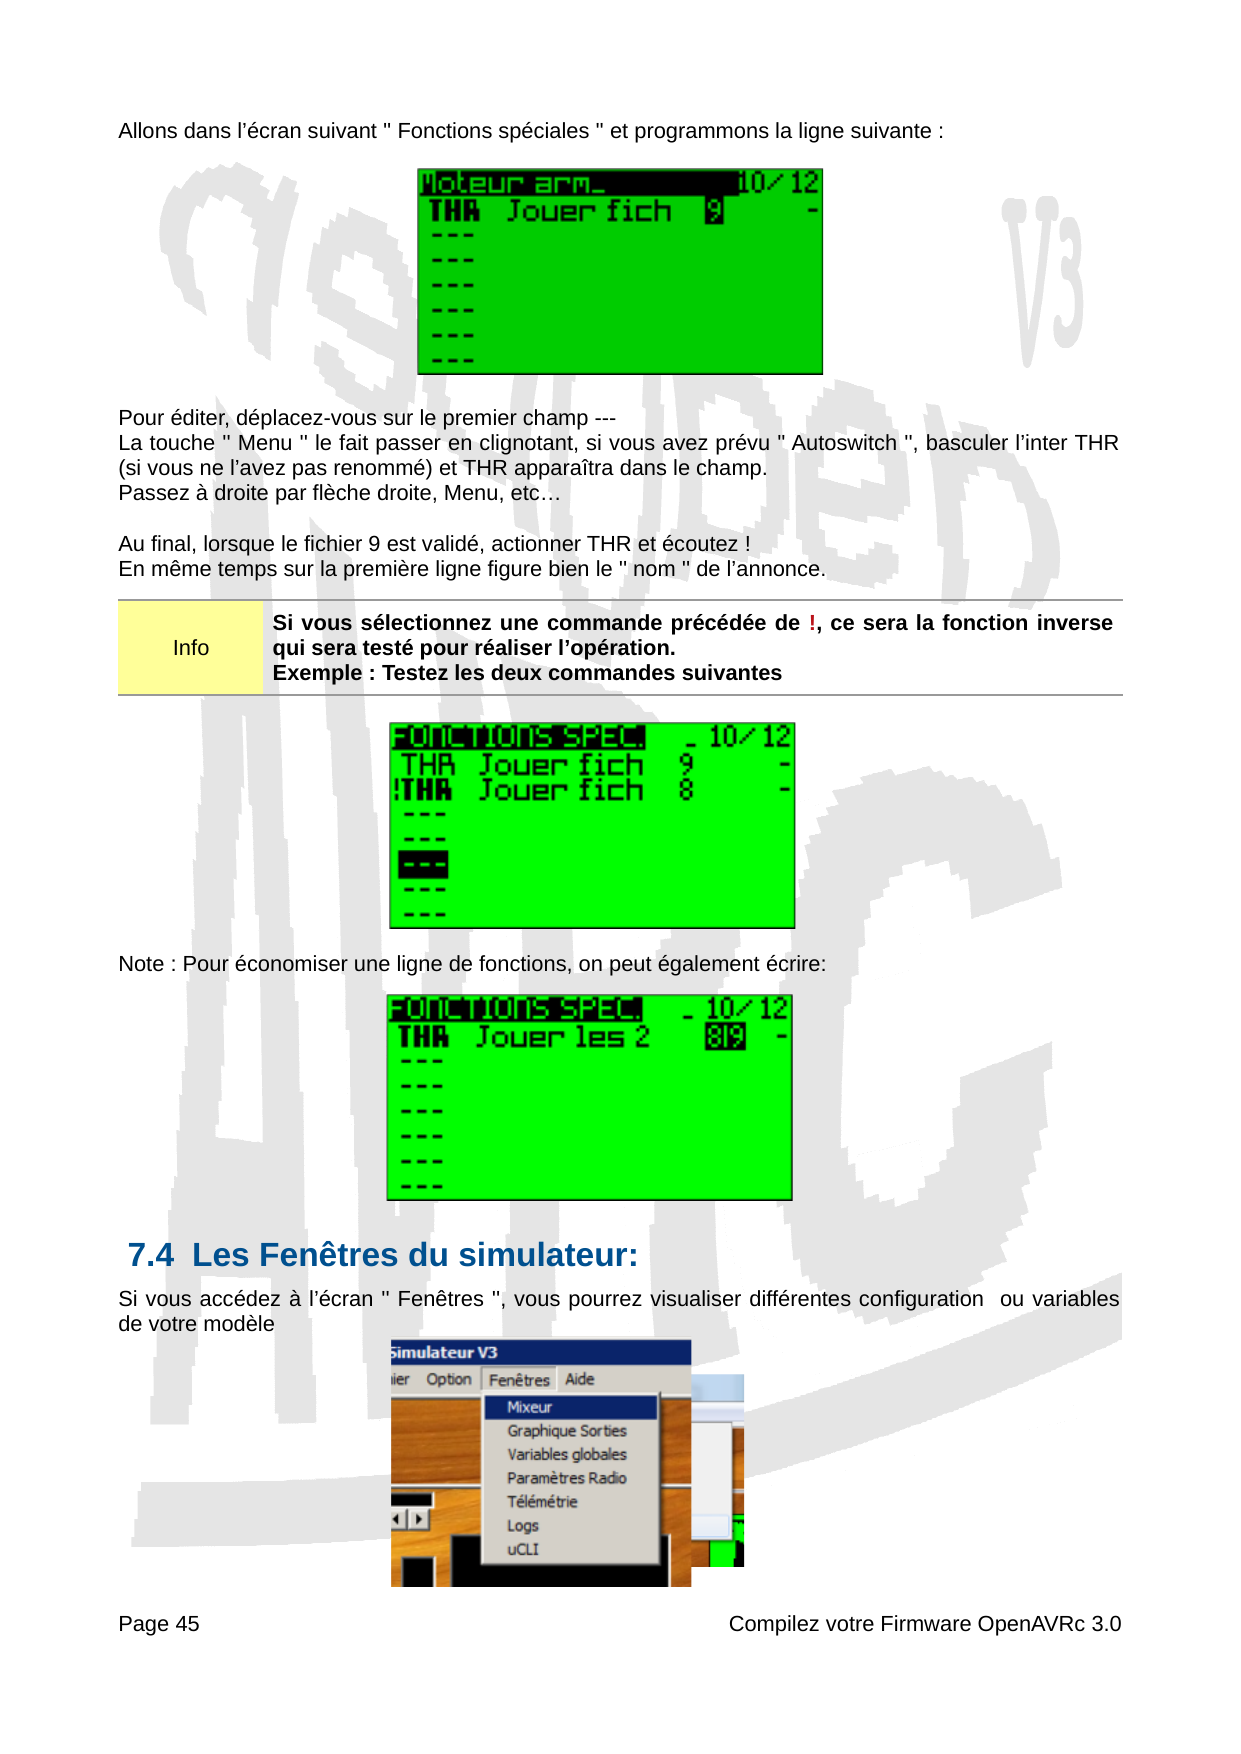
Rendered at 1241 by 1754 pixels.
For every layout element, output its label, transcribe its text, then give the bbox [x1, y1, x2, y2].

text Pour éditer, déplacez-vous sur le premier champ --- [118, 404, 1122, 430]
text Au final, lorsque le fichier 9 est validé, actionner THR et écoutez ! [118, 531, 1122, 556]
text En même temps sur la première ligne figure bien le '' nom '' de l’annonce. [118, 556, 1122, 581]
picture [386, 994, 793, 1201]
picture [417, 168, 824, 375]
picture [391, 1336, 745, 1587]
text Note : Pour économiser une ligne de fonctions, on peut également écrire: [118, 951, 1122, 976]
text La touche '' Menu '' le fait passer en clignotant, si vous avez prévu '' Autoswitch '', basculer l’inter THR (si vous ne l’avez pas renommé) et THR apparaîtra dans le champ. [118, 430, 1122, 480]
text Si vous accédez à l’écran '' Fenêtres '', vous pourrez visualiser différentes configuration ou variables de votre modèle [118, 1286, 1122, 1336]
table_header Info [118, 601, 263, 694]
text Passez à droite par flèche droite, Menu, etc… [118, 480, 1122, 505]
text Allons dans l’écran suivant '' Fonctions spéciales '' et programmons la ligne suivante : [118, 118, 1122, 143]
picture [389, 722, 796, 929]
table_header Si vous sélectionnez une commande précédée de !, ce sera la fonction inverse qui sera testé pour réaliser l’opération. Exemple : Testez les deux commandes suivantes [264, 601, 1122, 694]
subtitle Les Fenêtres du simulateur: [118, 1234, 1122, 1273]
